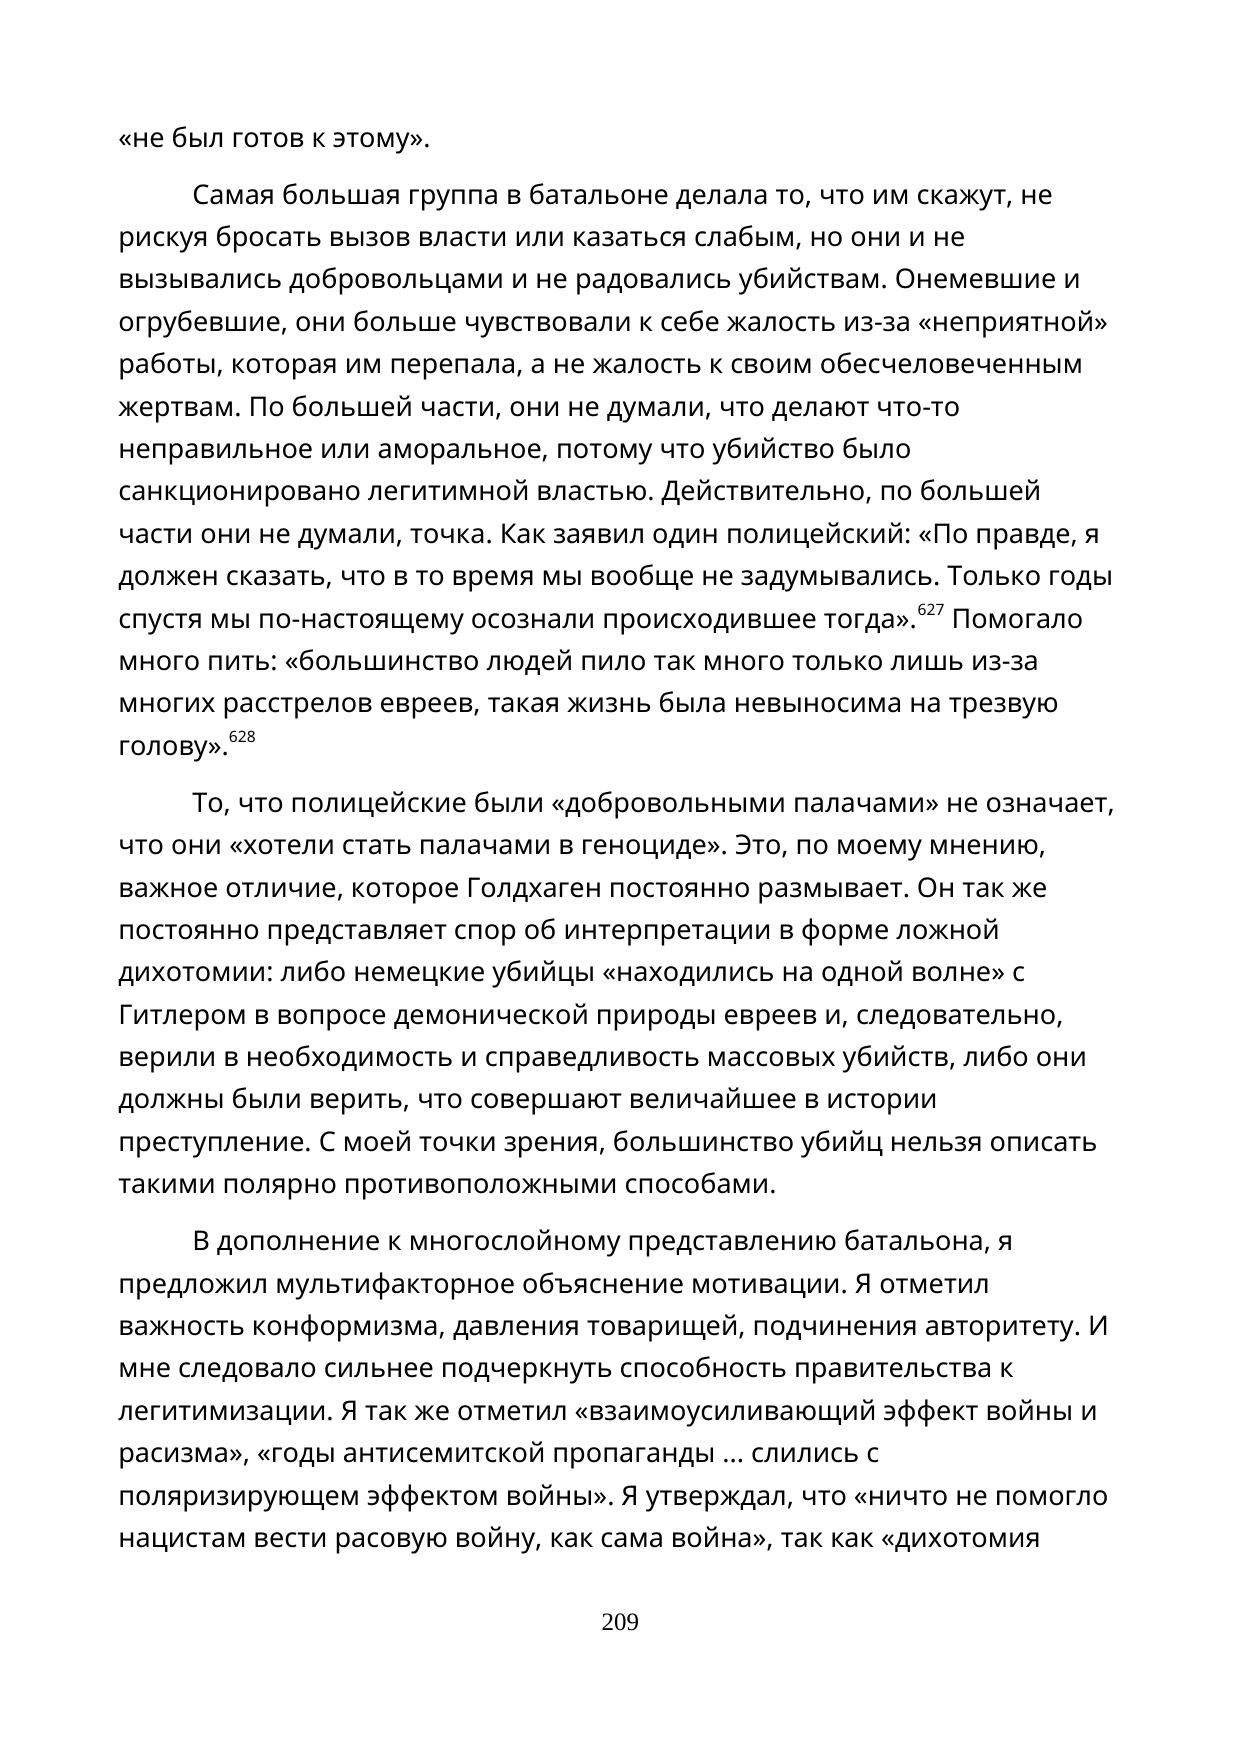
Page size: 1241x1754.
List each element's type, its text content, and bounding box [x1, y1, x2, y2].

text В дополнение к многослойному представлению батальона, я предложил мультифакторное объяснение мотивации. Я отметил важность конформизма, давления товарищей, подчинения авторитету. И мне следовало сильнее подчеркнуть способность правительства к легитимизации. Я так же отметил «взаимоусиливающий эффект войны и расизма», «годы антисемитской пропаганды ... слились с поляризирующем эффектом войны». Я утверждал, что «ничто не помогло нацистам вести расовую войну, как сама война», так как «дихотомия [118, 1222, 1122, 1555]
text То, что полицейские были «добровольными палачами» не означает, что они «хотели стать палачами в геноциде». Это, по моему мнению, важное отличие, которое Голдхаген постоянно размывает. Он так же постоянно представляет спор об интерпретации в форме ложной дихотомии: либо немецкие убийцы «находились на одной волне» с Гитлером в вопросе демонической природы евреев и, следовательно, верили в необходимость и справедливость массовых убийств, либо они должны были верить, что совершают величайшее в истории преступление. С моей точки зрения, большинство убийц нельзя описать такими полярно противоположными способами. [118, 783, 1122, 1202]
text Самая большая группа в батальоне делала то, что им скажут, не рискуя бросать вызов власти или казаться слабым, но они и не вызывались добровольцами и не радовались убийствам. Онемевшие и огрубевшие, они больше чувствовали к себе жалость из-за «неприятной» работы, которая им перепала, а не жалость к своим обесчеловеченным жертвам. По большей части, они не думали, что делают что-то неправильное или аморальное, потому что убийство было санкционировано легитимной властью. Действительно, по большей части они не думали, точка. Как заявил один полицейский: «По правде, я должен сказать, что в то время мы вообще не задумывались. Только годы спустя мы по-настоящему осознали происходившее тогда». Помогало много пить: «большинство людей пило так много только лишь из-за многих расстрелов евреев, такая жизнь была невыносима на трезвую голову». [118, 175, 1122, 763]
text «не был готов к этому». [118, 118, 1122, 155]
